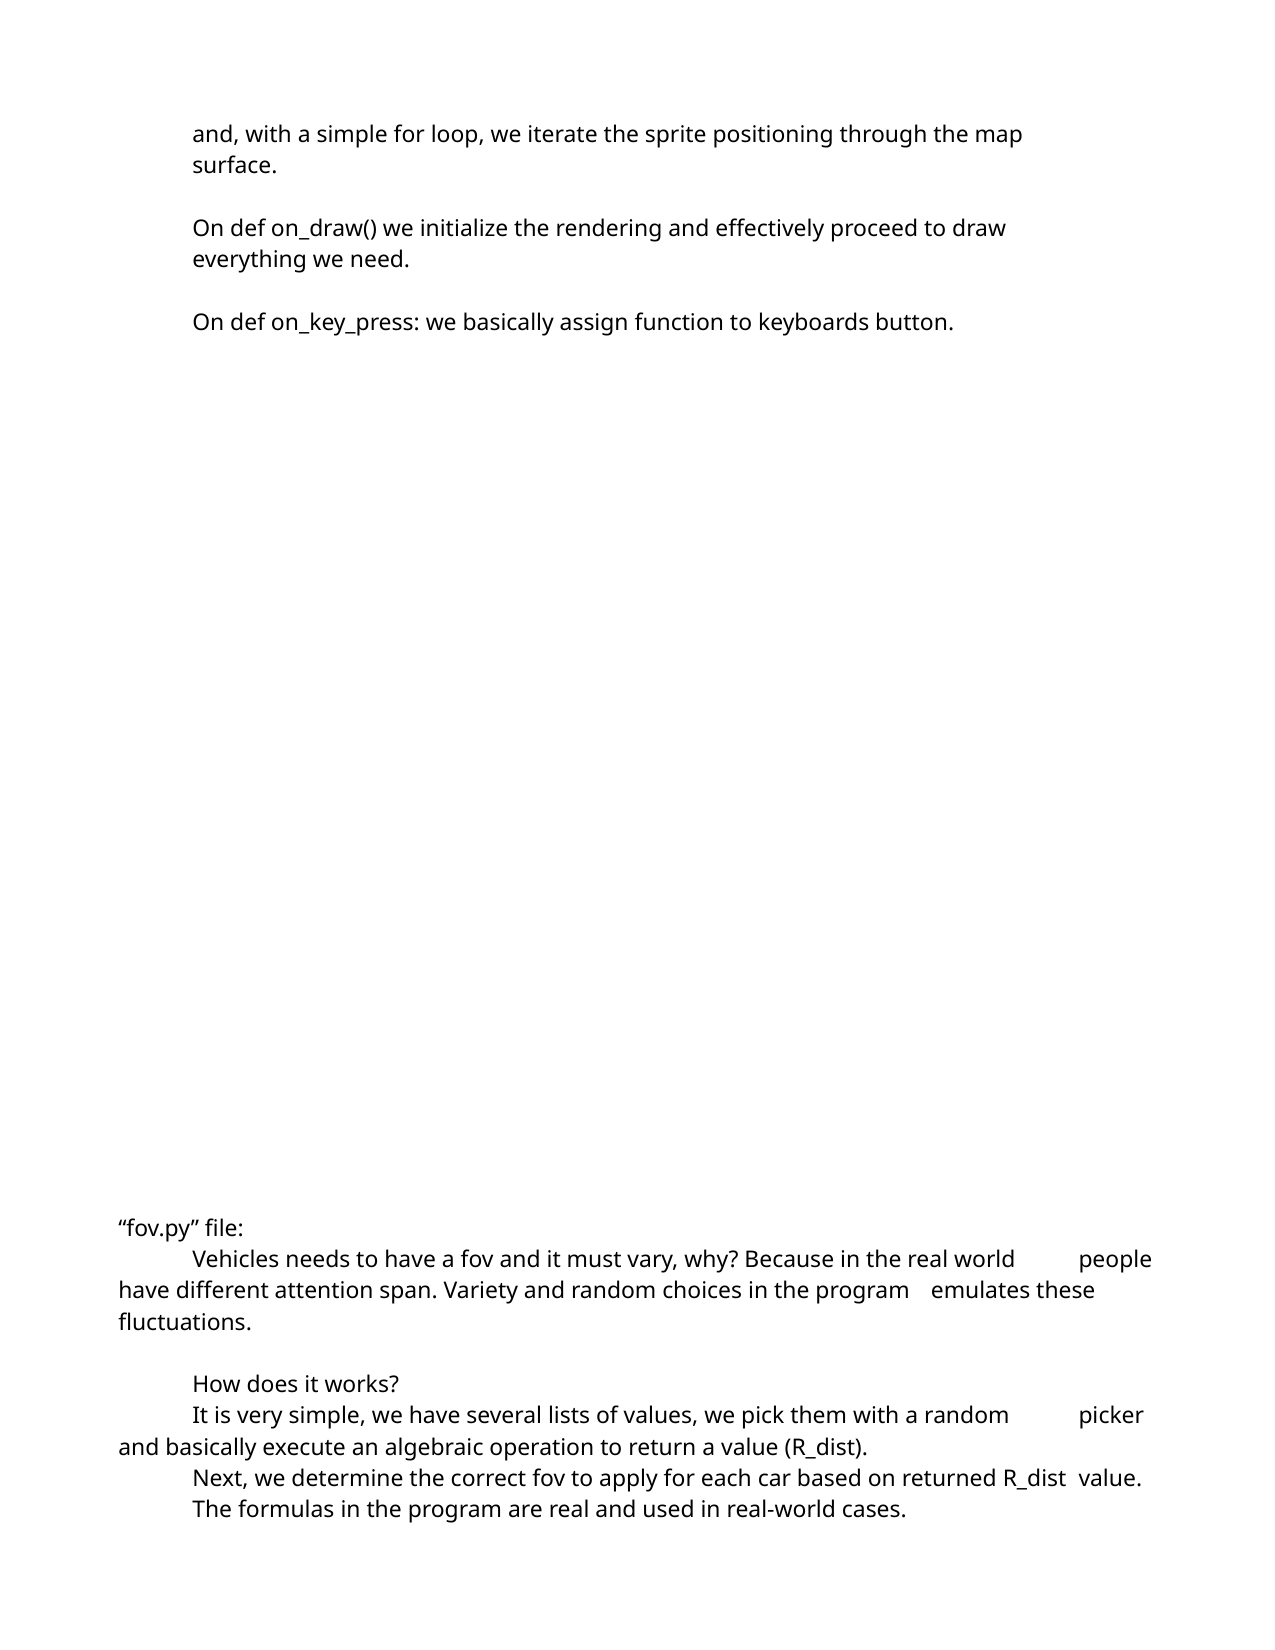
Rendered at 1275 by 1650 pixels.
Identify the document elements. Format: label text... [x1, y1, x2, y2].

text On def on_key_press: we basically assign function to keyboards button. [118, 306, 1157, 337]
text and, with a simple for loop, we iterate the sprite positioning through the map surface. [118, 118, 1157, 181]
text On def on_draw() we initialize the rendering and effectively proceed to draw everything we need. [118, 212, 1157, 274]
text Vehicles needs to have a fov and it must vary, why? Because in the real world people have different attention span. Variety and random choices in the program emulates these fluctuations. [118, 1243, 1157, 1337]
text The formulas in the program are real and used in real-world cases. [118, 1493, 1157, 1524]
text Next, we determine the correct fov to apply for each car based on returned R_dist value. [118, 1462, 1157, 1493]
text “fov.py” file: [118, 1212, 1157, 1243]
text How does it works? [118, 1368, 1157, 1399]
text It is very simple, we have several lists of values, we pick them with a random picker and basically execute an algebraic operation to return a value (R_dist). [118, 1399, 1157, 1462]
